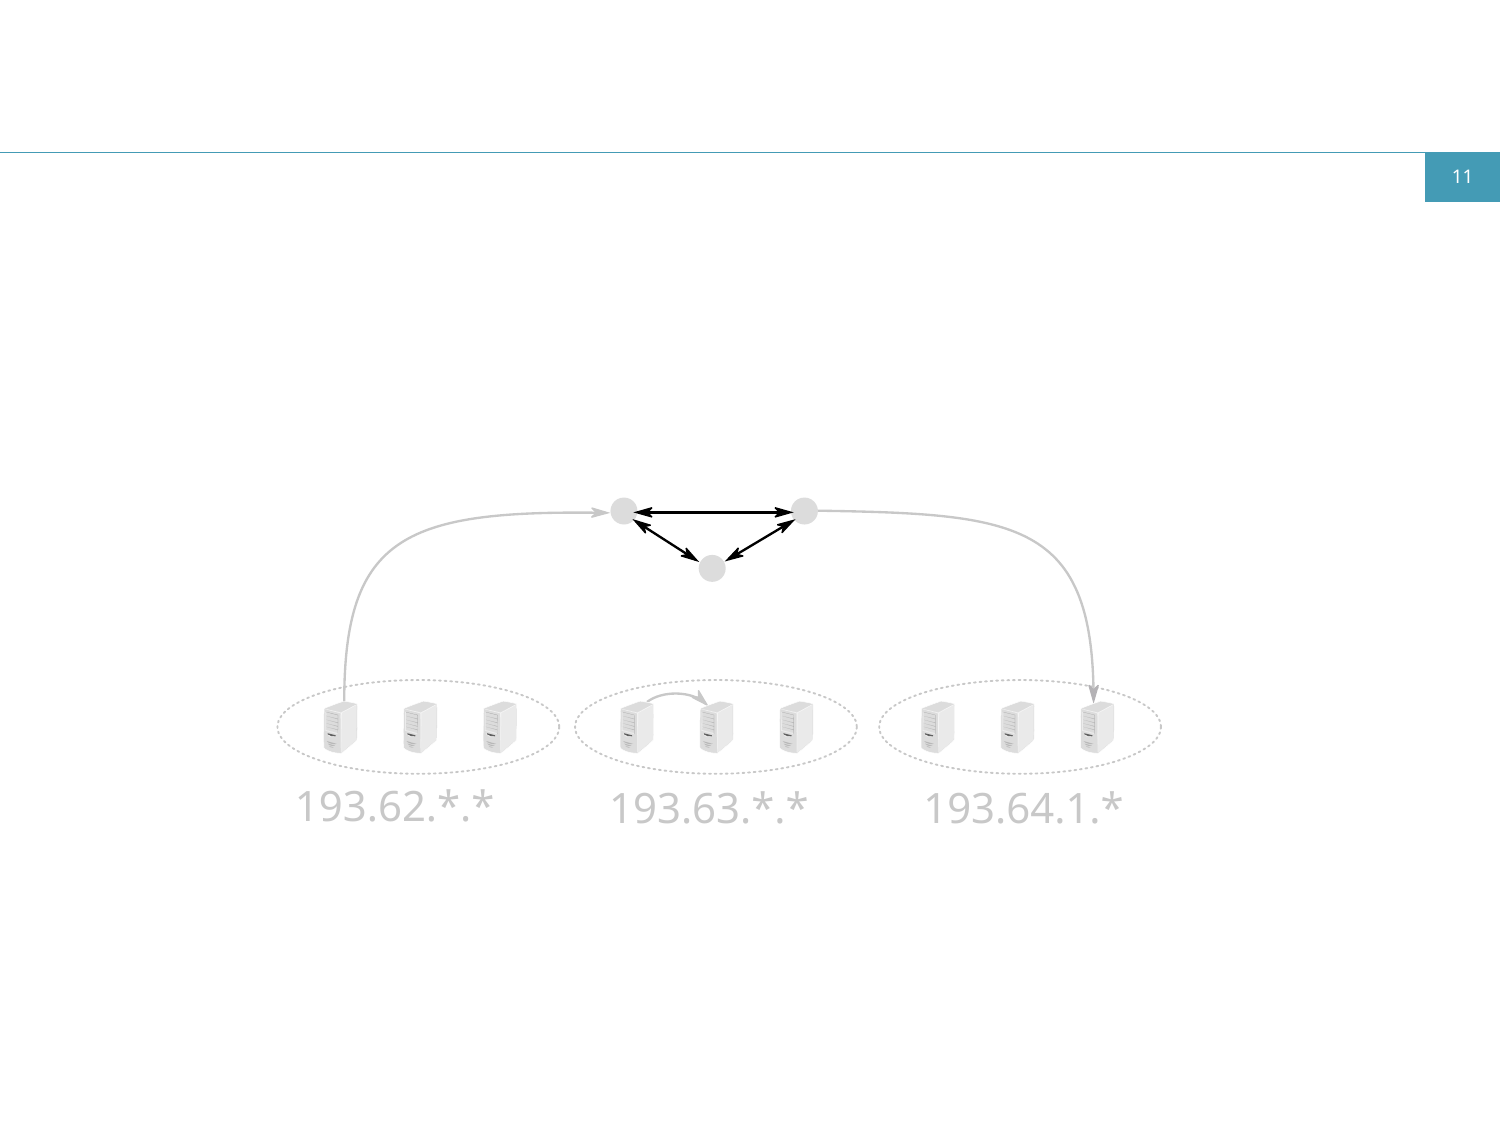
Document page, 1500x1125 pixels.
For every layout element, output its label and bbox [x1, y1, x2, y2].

picture [271, 348, 1171, 826]
